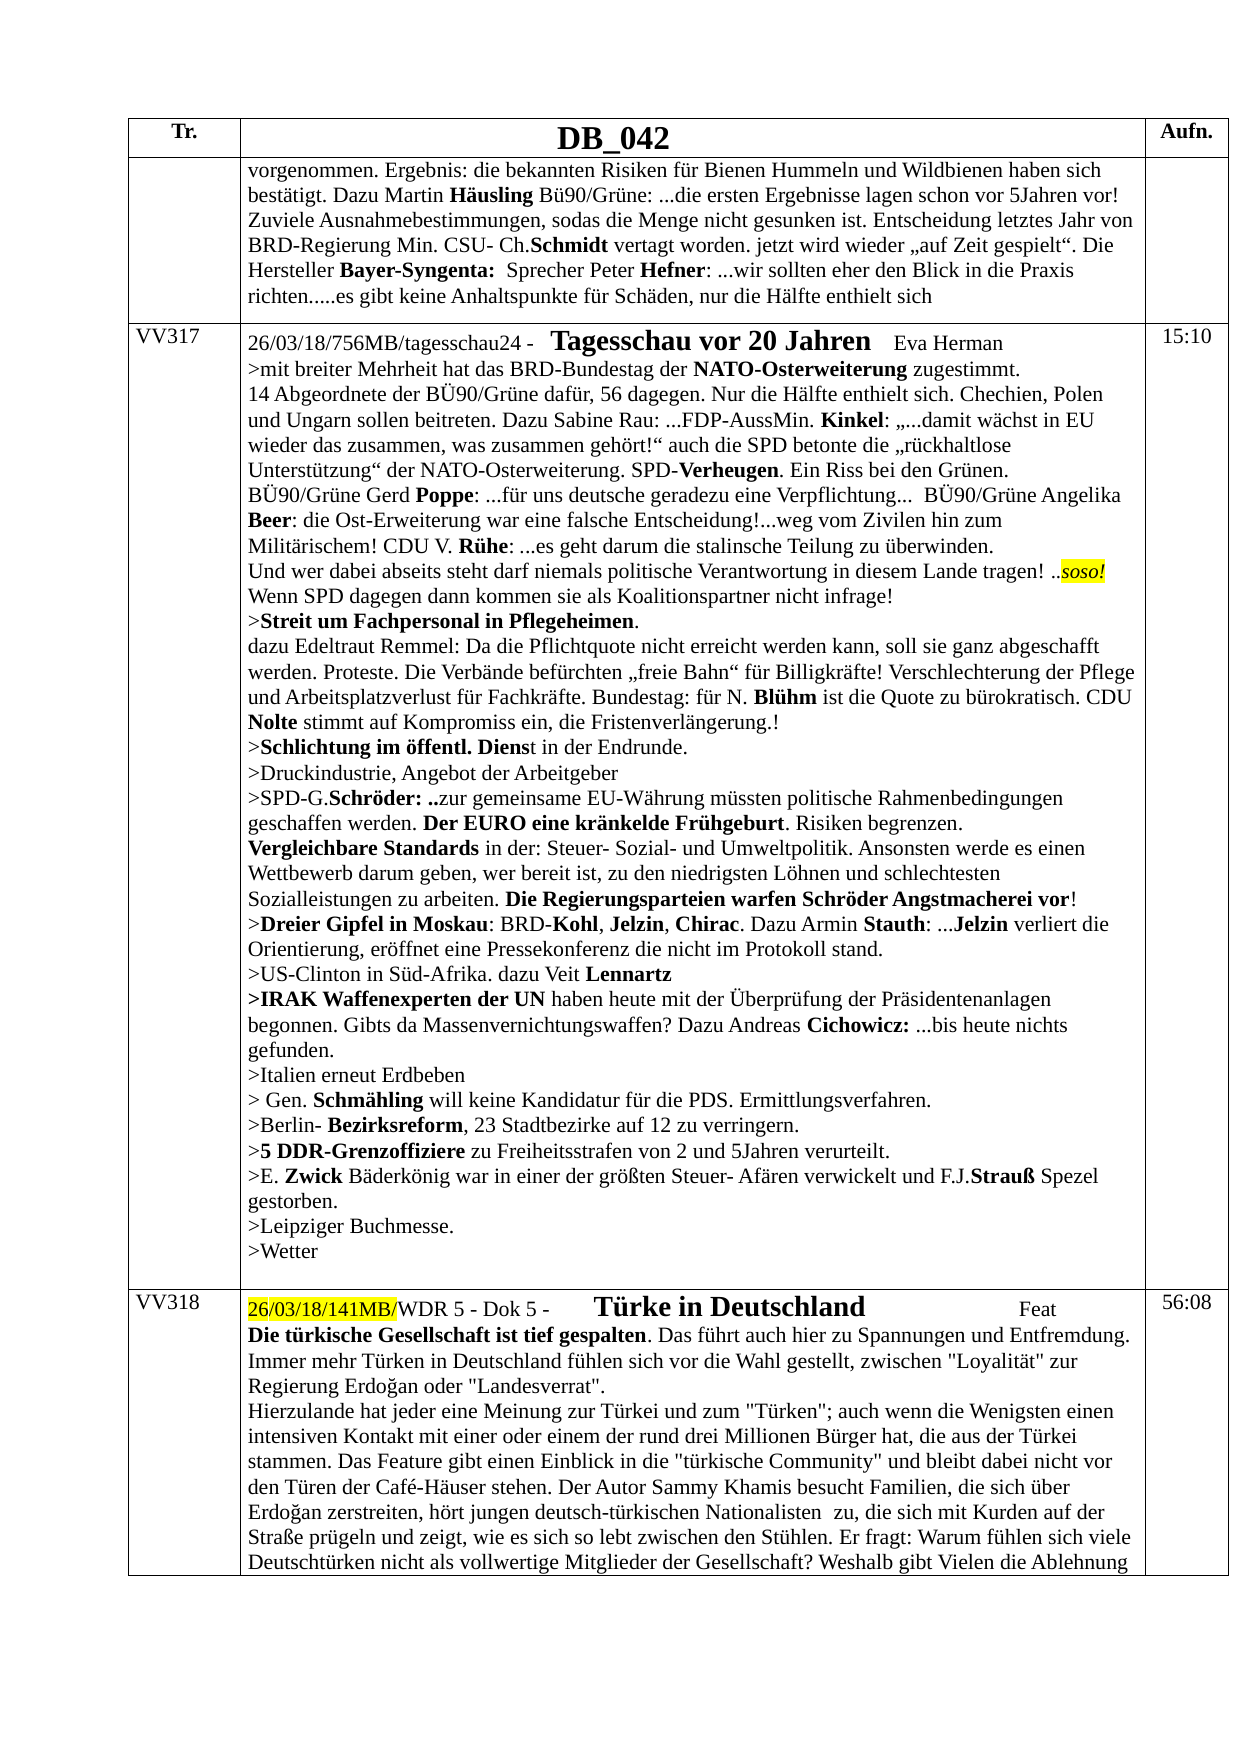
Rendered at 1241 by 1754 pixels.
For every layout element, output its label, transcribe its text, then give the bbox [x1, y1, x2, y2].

table_cell 15:10 [1146, 324, 1228, 1289]
table_cell 26/03/18/141MB/WDR 5 - Dok 5 - Türke in Deutschland Feat Die türkische Gesellschaft ist tief gespalten. Das führt auch hier zu Spannungen und Entfremdung. Immer mehr Türken in Deutschland fühlen sich vor die Wahl gestellt, zwischen "Loyalität" zur Regierung Erdoğan oder "Landesverrat". Hierzulande hat jeder eine Meinung zur Türkei und zum "Türken"; auch wenn die Wenigsten einen intensiven Kontakt mit einer oder einem der rund drei Millionen Bürger hat, die aus der Türkei stammen. Das Feature gibt einen Einblick in die "türkische Community" und bleibt dabei nicht vor den Türen der Café-Häuser stehen. Der Autor Sammy Khamis besucht Familien, die sich über Erdoğan zerstreiten, hört jungen deutsch-türkischen Nationalisten zu, die sich mit Kurden auf der Straße prügeln und zeigt, wie es sich so lebt zwischen den Stühlen. Er fragt: Warum fühlen sich viele Deutschtürken nicht als vollwertige Mitglieder der Gesellschaft? Weshalb gibt Vielen die Ablehnung [241, 1290, 1145, 1574]
table_header Aufn. [1146, 119, 1228, 157]
table_cell 26/03/18/756MB/tagesschau24 - Tagesschau vor 20 Jahren Eva Herman >mit breiter Mehrheit hat das BRD-Bundestag der NATO-Osterweiterung zugestimmt. 14 Abgeordnete der BÜ90/Grüne dafür, 56 dagegen. Nur die Hälfte enthielt sich. Chechien, Polen und Ungarn sollen beitreten. Dazu Sabine Rau: ...FDP-AussMin. Kinkel: „...damit wächst in EU wieder das zusammen, was zusammen gehört!“ auch die SPD betonte die „rückhaltlose Unterstützung“ der NATO-Osterweiterung. SPD-Verheugen. Ein Riss bei den Grünen. BÜ90/Grüne Gerd Poppe: ...für uns deutsche geradezu eine Verpflichtung... BÜ90/Grüne Angelika Beer: die Ost-Erweiterung war eine falsche Entscheidung!...weg vom Zivilen hin zum Militärischem! CDU V. Rühe: ...es geht darum die stalinsche Teilung zu überwinden. Und wer dabei abseits steht darf niemals politische Verantwortung in diesem Lande tragen! ..soso!Wenn SPD dagegen dann kommen sie als Koalitionspartner nicht infrage! >Streit um Fachpersonal in Pflegeheimen. dazu Edeltraut Remmel: Da die Pflichtquote nicht erreicht werden kann, soll sie ganz abgeschafft werden. Proteste. Die Verbände befürchten „freie Bahn“ für Billigkräfte! Verschlechterung der Pflege und Arbeitsplatzverlust für Fachkräfte. Bundestag: für N. Blühm ist die Quote zu bürokratisch. CDU Nolte stimmt auf Kompromiss ein, die Fristenverlängerung.! >Schlichtung im öffentl. Dienst in der Endrunde. >Druckindustrie, Angebot der Arbeitgeber >SPD-G.Schröder: ..zur gemeinsame EU-Währung müssten politische Rahmenbedingungen geschaffen werden. Der EURO eine kränkelde Frühgeburt. Risiken begrenzen. Vergleichbare Standards in der: Steuer- Sozial- und Umweltpolitik. Ansonsten werde es einen Wettbewerb darum geben, wer bereit ist, zu den niedrigsten Löhnen und schlechtesten Sozialleistungen zu arbeiten. Die Regierungsparteien warfen Schröder Angstmacherei vor! >Dreier Gipfel in Moskau: BRD-Kohl, Jelzin, Chirac. Dazu Armin Stauth: ...Jelzin verliert die Orientierung, eröffnet eine Pressekonferenz die nicht im Protokoll stand. >US-Clinton in Süd-Afrika. dazu Veit Lennartz >IRAK Waffenexperten der UN haben heute mit der Überprüfung der Präsidentenanlagen begonnen. Gibts da Massenvernichtungswaffen? Dazu Andreas Cichowicz: ...bis heute nichts gefunden. >Italien erneut Erdbeben > Gen. Schmähling will keine Kandidatur für die PDS. Ermittlungsverfahren. >Berlin- Bezirksreform, 23 Stadtbezirke auf 12 zu verringern. >5 DDR-Grenzoffiziere zu Freiheitsstrafen von 2 und 5Jahren verurteilt. >E. Zwick Bäderkönig war in einer der größten Steuer- Afären verwickelt und F.J.Strauß Spezel gestorben. >Leipziger Buchmesse. >Wetter [241, 324, 1145, 1289]
table_header DB_042 [241, 119, 1145, 157]
table_cell VV317 [129, 324, 240, 1289]
table_cell vorgenommen. Ergebnis: die bekannten Risiken für Bienen Hummeln und Wildbienen haben sich bestätigt. Dazu Martin Häusling Bü90/Grüne: ...die ersten Ergebnisse lagen schon vor 5Jahren vor! Zuviele Ausnahmebestimmungen, sodas die Menge nicht gesunken ist. Entscheidung letztes Jahr von BRD-Regierung Min. CSU- Ch.Schmidt vertagt worden. jetzt wird wieder „auf Zeit gespielt“. Die Hersteller Bayer-Syngenta: Sprecher Peter Hefner: ...wir sollten eher den Blick in die Praxis richten.....es gibt keine Anhaltspunkte für Schäden, nur die Hälfte enthielt sich [241, 158, 1145, 322]
table_cell VV318 [129, 1290, 240, 1574]
table_header Tr. [129, 119, 240, 157]
table_cell [129, 158, 240, 322]
table_cell [1146, 158, 1228, 322]
table_cell 56:08 [1146, 1290, 1228, 1574]
